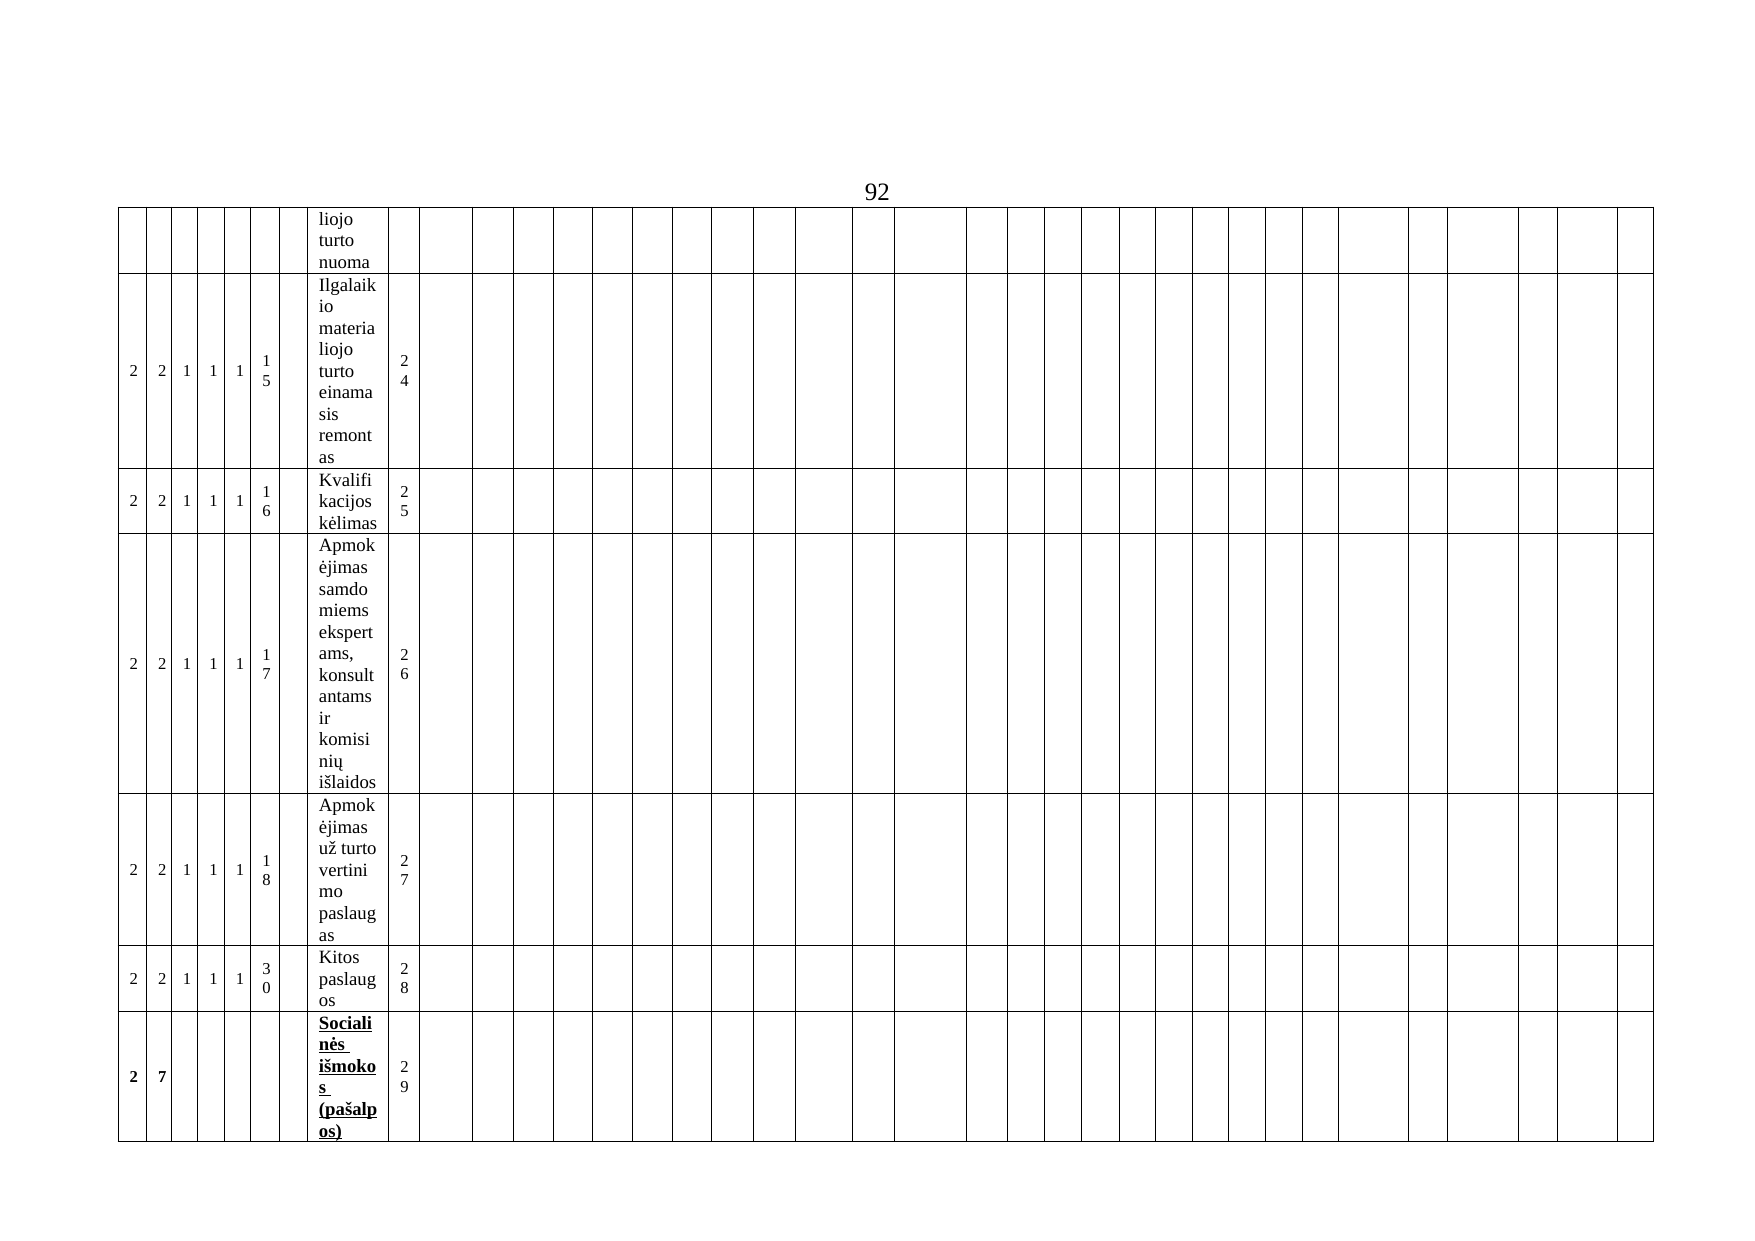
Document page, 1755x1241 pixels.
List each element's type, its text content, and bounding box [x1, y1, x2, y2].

table_cell Kitos paslaugos [308, 946, 388, 1011]
table_cell [633, 1012, 672, 1141]
table_cell 25 [389, 469, 419, 533]
table_cell [147, 208, 171, 272]
table_cell [853, 534, 894, 793]
table_cell [420, 946, 472, 1011]
table_cell 1 [225, 794, 250, 945]
table_cell [593, 794, 632, 945]
table_cell [1229, 534, 1265, 793]
table_cell [895, 1012, 966, 1141]
table_cell 2 [119, 274, 146, 467]
table_cell [1339, 469, 1408, 533]
table_cell [1008, 469, 1044, 533]
table_cell [280, 274, 307, 467]
table_cell [473, 208, 513, 272]
table_cell [473, 794, 513, 945]
table_cell [633, 946, 672, 1011]
table_cell [1409, 208, 1447, 272]
table_cell Socialinės išmokos (pašalpos) [308, 1012, 388, 1141]
table_cell [1558, 534, 1617, 793]
table_cell [633, 534, 672, 793]
table_cell [1156, 946, 1192, 1011]
table_cell [198, 208, 224, 272]
table_cell [1008, 946, 1044, 1011]
table_cell [1266, 946, 1302, 1011]
table_cell [1558, 208, 1617, 272]
table_cell [1266, 794, 1302, 945]
table_cell [554, 469, 592, 533]
table_cell 1 [198, 274, 224, 467]
table_cell [712, 534, 753, 793]
table_cell [1120, 274, 1155, 467]
table_cell [1193, 469, 1228, 533]
table_cell [1303, 946, 1338, 1011]
table_cell [796, 534, 852, 793]
table_cell [796, 1012, 852, 1141]
table_cell 1 [198, 794, 224, 945]
table_cell [1082, 794, 1119, 945]
table_cell [754, 274, 795, 467]
table_cell [895, 274, 966, 467]
table_cell [251, 1012, 279, 1141]
table_cell 2 [119, 1012, 146, 1141]
table_cell [420, 1012, 472, 1141]
table_cell [1156, 469, 1192, 533]
table_cell 2 [119, 946, 146, 1011]
table_cell [514, 534, 553, 793]
table_cell 30 [251, 946, 279, 1011]
table_cell [1448, 208, 1518, 272]
table_cell [1558, 1012, 1617, 1141]
table_cell [1229, 274, 1265, 467]
table_cell [1409, 946, 1447, 1011]
table_cell [1008, 794, 1044, 945]
table_cell [796, 208, 852, 272]
table_cell 17 [251, 534, 279, 793]
table_cell [1008, 274, 1044, 467]
table_cell [967, 946, 1007, 1011]
table_cell [967, 469, 1007, 533]
table_cell [673, 1012, 711, 1141]
table_cell 1 [198, 534, 224, 793]
table_cell [1082, 1012, 1119, 1141]
table_cell [1618, 208, 1653, 272]
table_cell [1303, 274, 1338, 467]
table_cell [673, 946, 711, 1011]
table_cell [1618, 794, 1653, 945]
table_cell [1558, 274, 1617, 467]
table_cell [1156, 1012, 1192, 1141]
table_cell 2 [147, 469, 171, 533]
table_cell [198, 1012, 224, 1141]
table_cell 1 [225, 274, 250, 467]
table_cell Ilgalaikio materialiojo turto einamasis remontas [308, 274, 388, 467]
table_cell 1 [172, 469, 197, 533]
table_cell [754, 469, 795, 533]
table_cell [967, 794, 1007, 945]
table_cell 1 [198, 946, 224, 1011]
table_cell [754, 946, 795, 1011]
table_cell [554, 946, 592, 1011]
table_cell [280, 469, 307, 533]
table_cell [593, 946, 632, 1011]
table_cell [712, 794, 753, 945]
table_cell [1448, 469, 1518, 533]
table_cell [473, 274, 513, 467]
table_cell [754, 534, 795, 793]
table_cell [554, 534, 592, 793]
table_cell [673, 534, 711, 793]
table_cell [633, 469, 672, 533]
table_cell [1448, 946, 1518, 1011]
table_cell [673, 274, 711, 467]
table_cell [967, 534, 1007, 793]
table_cell 26 [389, 534, 419, 793]
table_cell [1339, 946, 1408, 1011]
table_cell 1 [198, 469, 224, 533]
table_cell [1120, 946, 1155, 1011]
table_cell [853, 1012, 894, 1141]
table_cell [225, 1012, 250, 1141]
table_cell [1339, 274, 1408, 467]
table_cell [1082, 534, 1119, 793]
table_cell 2 [147, 946, 171, 1011]
table_cell [1229, 1012, 1265, 1141]
table_cell [1618, 1012, 1653, 1141]
table_cell [420, 208, 472, 272]
table_cell [853, 208, 894, 272]
table_cell [1156, 274, 1192, 467]
table_cell [895, 794, 966, 945]
table_cell [1156, 794, 1192, 945]
table_cell [1045, 274, 1081, 467]
table_cell [593, 534, 632, 793]
table_cell [712, 469, 753, 533]
table_cell [712, 208, 753, 272]
table_cell [1339, 794, 1408, 945]
table_cell [1266, 534, 1302, 793]
table_cell [514, 208, 553, 272]
table_cell [1082, 274, 1119, 467]
table_cell [853, 946, 894, 1011]
table_cell [895, 469, 966, 533]
table_cell [554, 794, 592, 945]
table_cell [473, 534, 513, 793]
table_cell [967, 1012, 1007, 1141]
table_cell 2 [147, 534, 171, 793]
table_cell [712, 1012, 753, 1141]
table_cell [172, 208, 197, 272]
table_cell [1339, 1012, 1408, 1141]
table_cell [1193, 1012, 1228, 1141]
table_cell [895, 946, 966, 1011]
table_cell [673, 794, 711, 945]
table_cell Apmokėjimas samdomiems ekspertams, konsultantams ir komisinių išlaidos [308, 534, 388, 793]
table_cell 1 [172, 794, 197, 945]
table_cell [389, 208, 419, 272]
table_cell 2 [119, 534, 146, 793]
table_cell [1193, 946, 1228, 1011]
table_cell [1008, 208, 1044, 272]
table_cell [225, 208, 250, 272]
table_cell [712, 274, 753, 467]
table_cell [1120, 794, 1155, 945]
table_cell [967, 274, 1007, 467]
table_cell [280, 534, 307, 793]
table_cell 1 [225, 534, 250, 793]
table_cell [1082, 208, 1119, 272]
table_cell 16 [251, 469, 279, 533]
table_cell [1519, 469, 1557, 533]
table_cell [1409, 1012, 1447, 1141]
table_cell [420, 274, 472, 467]
table_cell [1558, 794, 1617, 945]
table_cell [754, 208, 795, 272]
table_cell 15 [251, 274, 279, 467]
table_cell 1 [225, 946, 250, 1011]
table_cell [1558, 946, 1617, 1011]
table_cell [1045, 208, 1081, 272]
table_cell [1339, 534, 1408, 793]
table_cell [1008, 534, 1044, 793]
table_cell 1 [172, 274, 197, 467]
table_cell liojo turto nuoma [308, 208, 388, 272]
table_cell [796, 946, 852, 1011]
table_cell [1266, 469, 1302, 533]
table_cell [1266, 1012, 1302, 1141]
table_cell [853, 274, 894, 467]
table_cell [420, 794, 472, 945]
table_cell [593, 208, 632, 272]
table_cell [1266, 208, 1302, 272]
table_cell [967, 208, 1007, 272]
table_cell [1448, 1012, 1518, 1141]
table_cell 1 [172, 534, 197, 793]
table_cell [673, 208, 711, 272]
table_cell [1156, 534, 1192, 793]
table_cell [712, 946, 753, 1011]
table_cell [554, 274, 592, 467]
table_cell [1045, 946, 1081, 1011]
table_cell [251, 208, 279, 272]
table_cell [633, 274, 672, 467]
table_cell [1409, 274, 1447, 467]
table_cell [1193, 274, 1228, 467]
table_cell [1120, 534, 1155, 793]
table_cell 7 [147, 1012, 171, 1141]
table_cell [1229, 469, 1265, 533]
table_cell [895, 534, 966, 793]
table_cell [119, 208, 146, 272]
table_cell [1229, 208, 1265, 272]
table_cell [754, 794, 795, 945]
table_cell [1045, 1012, 1081, 1141]
table_cell [1045, 794, 1081, 945]
table_cell [633, 794, 672, 945]
table_cell [1120, 208, 1155, 272]
table_cell [1519, 946, 1557, 1011]
table_cell 2 [147, 794, 171, 945]
table_cell [1045, 534, 1081, 793]
table_cell [1303, 534, 1338, 793]
table_cell [514, 469, 553, 533]
table_cell [633, 208, 672, 272]
table_cell [1120, 1012, 1155, 1141]
table_cell [853, 469, 894, 533]
table_cell [593, 274, 632, 467]
table_cell [473, 946, 513, 1011]
table_cell [673, 469, 711, 533]
table_cell 18 [251, 794, 279, 945]
table_cell [172, 1012, 197, 1141]
table_cell 1 [172, 946, 197, 1011]
table_cell [1303, 208, 1338, 272]
table_cell [1448, 534, 1518, 793]
table_cell [473, 469, 513, 533]
table_cell [754, 1012, 795, 1141]
table_cell [1082, 469, 1119, 533]
table_cell [1303, 469, 1338, 533]
table_cell [514, 946, 553, 1011]
table_cell [1618, 469, 1653, 533]
table_cell [420, 469, 472, 533]
table_cell [1339, 208, 1408, 272]
table_cell [1519, 794, 1557, 945]
table_cell 27 [389, 794, 419, 945]
table_cell [895, 208, 966, 272]
table_cell [1229, 794, 1265, 945]
table_cell 2 [119, 469, 146, 533]
table_cell [280, 208, 307, 272]
table_cell [1082, 946, 1119, 1011]
table_cell [1618, 946, 1653, 1011]
table_cell [1193, 534, 1228, 793]
table_cell Kvalifikacijos kėlimas [308, 469, 388, 533]
table_cell [280, 1012, 307, 1141]
table_cell [1229, 946, 1265, 1011]
table_cell [514, 1012, 553, 1141]
table_cell [1448, 794, 1518, 945]
table_cell 28 [389, 946, 419, 1011]
table_cell [1045, 469, 1081, 533]
table_cell [593, 1012, 632, 1141]
table_cell [514, 274, 553, 467]
table_cell [1409, 534, 1447, 793]
table_cell [1193, 208, 1228, 272]
table_cell [280, 946, 307, 1011]
table_cell [1519, 208, 1557, 272]
table_cell [1193, 794, 1228, 945]
table_cell [1519, 274, 1557, 467]
table_cell [1303, 794, 1338, 945]
table_cell [1519, 1012, 1557, 1141]
table_cell [796, 794, 852, 945]
table_cell [280, 794, 307, 945]
table_cell [593, 469, 632, 533]
table_cell [473, 1012, 513, 1141]
table_cell [796, 469, 852, 533]
table_cell [514, 794, 553, 945]
table_cell [853, 794, 894, 945]
table_cell [1558, 469, 1617, 533]
table_cell [420, 534, 472, 793]
table_cell [554, 208, 592, 272]
table_cell [1156, 208, 1192, 272]
table_cell [1409, 469, 1447, 533]
table_cell [1409, 794, 1447, 945]
table_cell [1266, 274, 1302, 467]
table_cell 1 [225, 469, 250, 533]
table_cell [1448, 274, 1518, 467]
table_cell [1519, 534, 1557, 793]
table_cell [796, 274, 852, 467]
table_cell [1008, 1012, 1044, 1141]
table_cell 2 [119, 794, 146, 945]
table_cell [1618, 534, 1653, 793]
table_cell [1618, 274, 1653, 467]
table_cell 29 [389, 1012, 419, 1141]
table_cell 24 [389, 274, 419, 467]
table_cell [1120, 469, 1155, 533]
table_cell 2 [147, 274, 171, 467]
table_cell [1303, 1012, 1338, 1141]
table_cell Apmokėjimas už turto vertinimo paslaugas [308, 794, 388, 945]
table_cell [554, 1012, 592, 1141]
